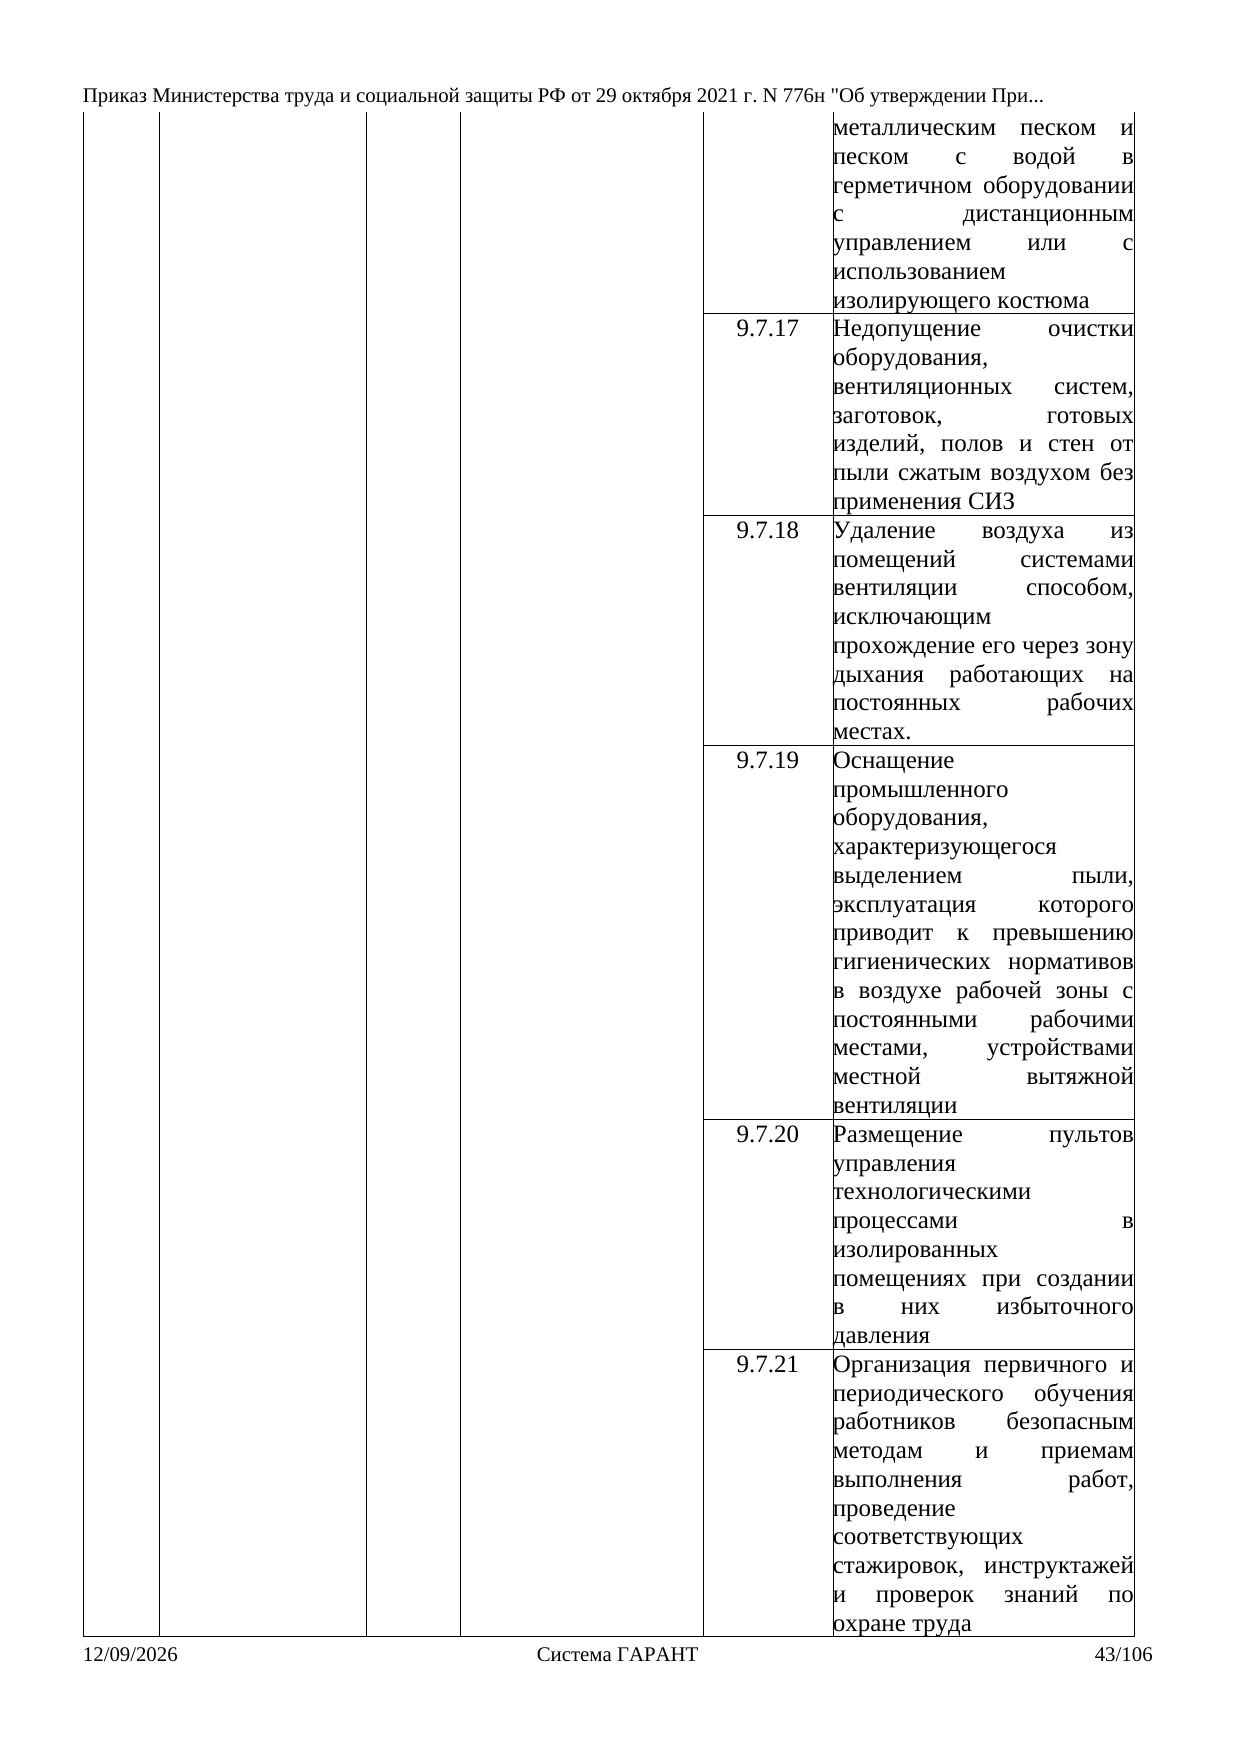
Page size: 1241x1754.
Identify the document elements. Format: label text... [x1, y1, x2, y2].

table_cell 9.7.21 [704, 1350, 833, 1636]
table_cell [160, 112, 366, 1636]
table_cell Удаление воздуха из помещений системами вентиляции способом, исключающим прохождение его через зону дыхания работающих на постоянных рабочих местах. [834, 516, 1134, 745]
table_cell металлическим песком и песком с водой в герметичном оборудовании с дистанционным управлением или с использованием изолирующего костюма [834, 112, 1134, 313]
table_cell [84, 112, 159, 1636]
table_cell 9.7.18 [704, 516, 833, 745]
table_cell [704, 112, 833, 313]
table_cell Недопущение очистки оборудования, вентиляционных систем, заготовок, готовых изделий, полов и стен от пыли сжатым воздухом без применения СИЗ [834, 314, 1134, 515]
table_cell 9.7.20 [704, 1120, 833, 1349]
table_cell [461, 112, 703, 1636]
table_cell Организация первичного и периодического обучения работников безопасным методам и приемам выполнения работ, проведение соответствующих стажировок, инструктажей и проверок знаний по охране труда [834, 1350, 1134, 1636]
table_cell Оснащение промышленного оборудования, характеризующегося выделением пыли, эксплуатация которого приводит к превышению гигиенических нормативов в воздухе рабочей зоны с постоянными рабочими местами, устройствами местной вытяжной вентиляции [834, 746, 1134, 1119]
table_cell 9.7.17 [704, 314, 833, 515]
table_cell Размещение пультов управления технологическими процессами в изолированных помещениях при создании в них избыточного давления [834, 1120, 1134, 1349]
table_cell 9.7.19 [704, 746, 833, 1119]
table_cell [367, 112, 460, 1636]
